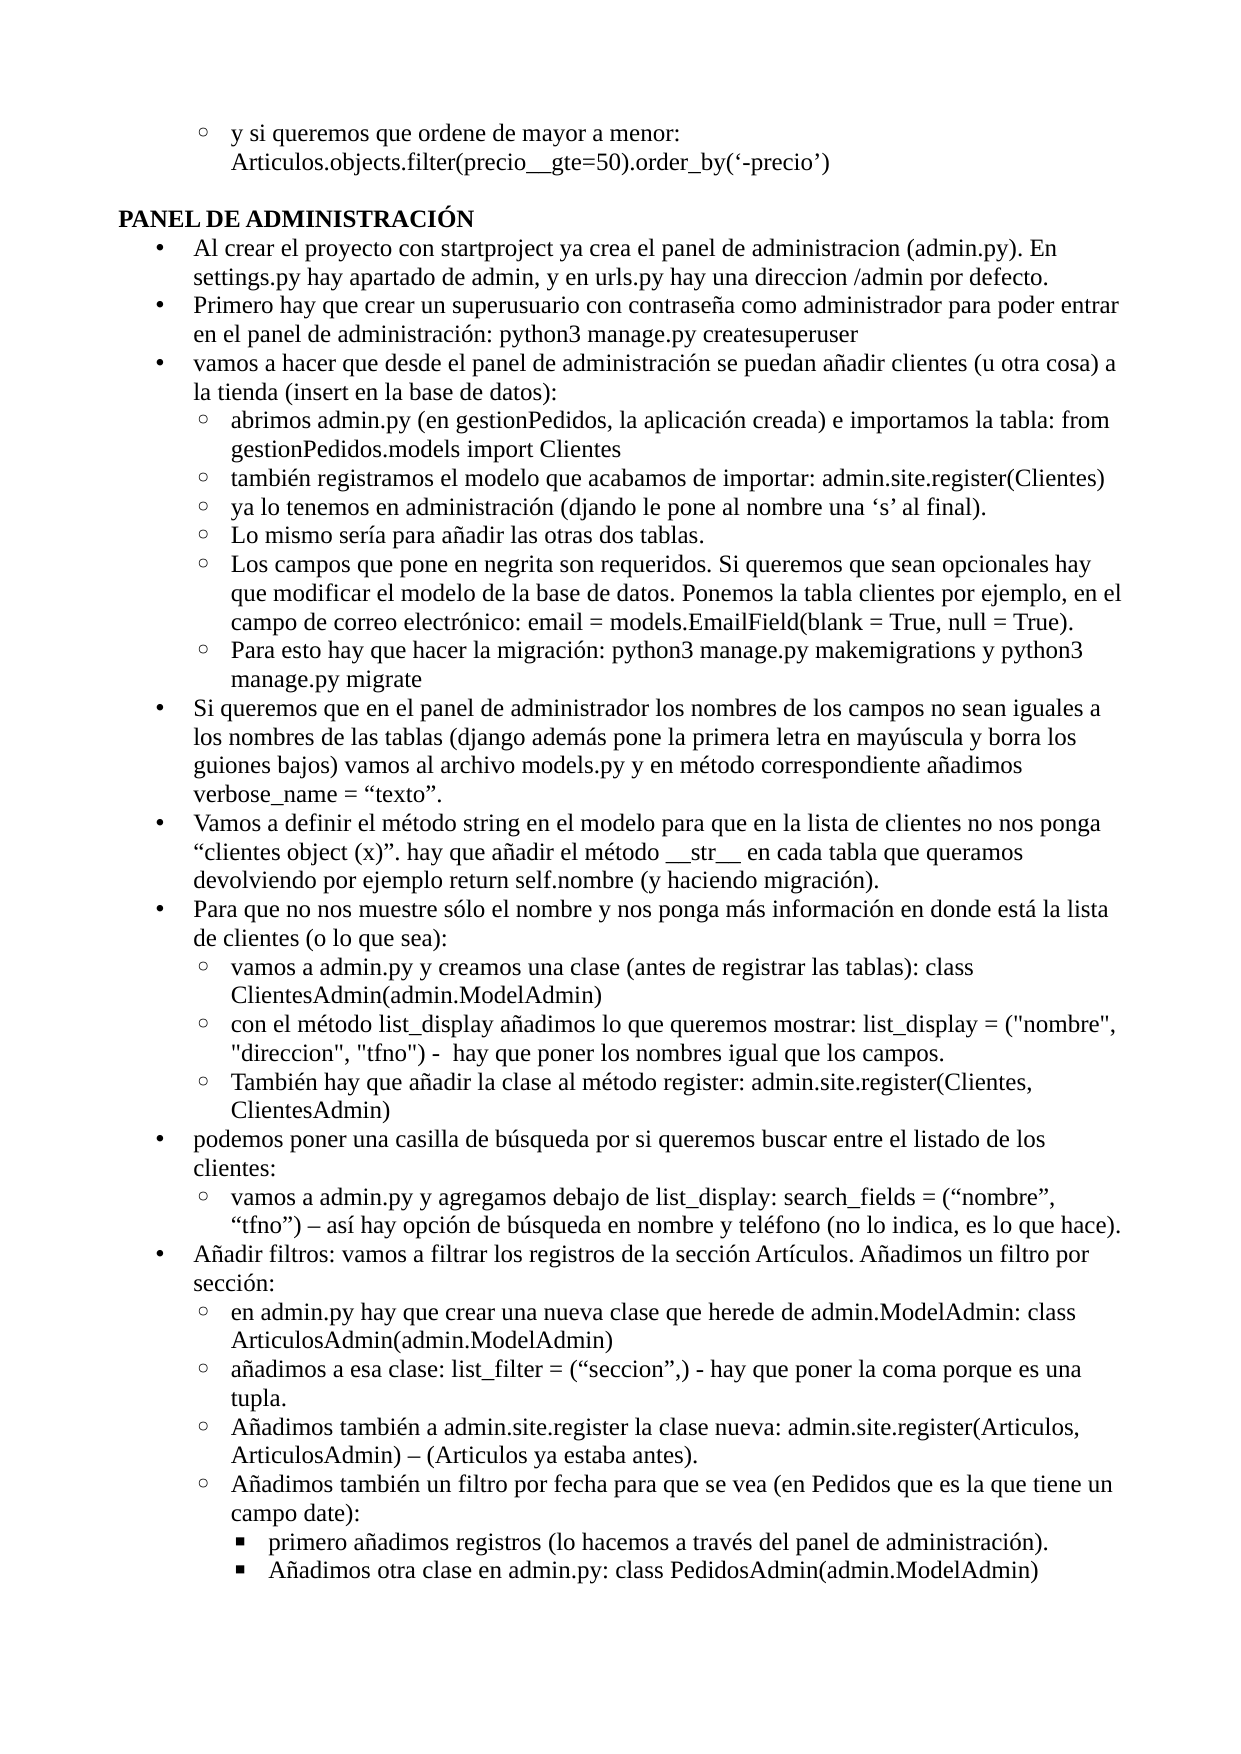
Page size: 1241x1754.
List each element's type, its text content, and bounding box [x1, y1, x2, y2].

list Vamos a definir el método string en el modelo para que en la lista de clientes no nos ponga “clientes object (x)”. hay que añadir el método __str__ en cada tabla que queramos devolviendo por ejemplo return self.nombre (y haciendo migración). [156, 808, 1122, 894]
list vamos a admin.py y creamos una clase (antes de registrar las tablas): class ClientesAdmin(admin.ModelAdmin) [193, 952, 1122, 1009]
list Primero hay que crear un superusuario con contraseña como administrador para poder entrar en el panel de administración: python3 manage.py createsuperuser [156, 291, 1122, 348]
list Si queremos que en el panel de administrador los nombres de los campos no sean iguales a los nombres de las tablas (django además pone la primera letra en mayúscula y borra los guiones bajos) vamos al archivo models.py y en método correspondiente añadimos verbose_name = “texto”. [156, 693, 1122, 808]
list abrimos admin.py (en gestionPedidos, la aplicación creada) e importamos la tabla: from gestionPedidos.models import Clientes [193, 406, 1122, 463]
list Al crear el proyecto con startproject ya crea el panel de administracion (admin.py). En settings.py hay apartado de admin, y en urls.py hay una direccion /admin por defecto. [156, 233, 1122, 291]
list Para que no nos muestre sólo el nombre y nos ponga más información en donde está la lista de clientes (o lo que sea): [156, 894, 1122, 952]
text PANEL DE ADMINISTRACIÓN [118, 204, 1122, 233]
list Añadir filtros: vamos a filtrar los registros de la sección Artículos. Añadimos un filtro por sección: [156, 1239, 1122, 1297]
list vamos a hacer que desde el panel de administración se puedan añadir clientes (u otra cosa) a la tienda (insert en la base de datos): [156, 348, 1122, 406]
list Añadimos también un filtro por fecha para que se vea (en Pedidos que es la que tiene un campo date): [193, 1469, 1122, 1527]
list También hay que añadir la clase al método register: admin.site.register(Clientes, ClientesAdmin) [193, 1067, 1122, 1124]
list Añadimos también a admin.site.register la clase nueva: admin.site.register(Articulos, ArticulosAdmin) – (Articulos ya estaba antes). [193, 1412, 1122, 1469]
list en admin.py hay que crear una nueva clase que herede de admin.ModelAdmin: class ArticulosAdmin(admin.ModelAdmin) [193, 1297, 1122, 1354]
list Para esto hay que hacer la migración: python3 manage.py makemigrations y python3 manage.py migrate [193, 636, 1122, 693]
list también registramos el modelo que acabamos de importar: admin.site.register(Clientes) [193, 463, 1122, 492]
list vamos a admin.py y agregamos debajo de list_display: search_fields = (“nombre”, “tfno”) – así hay opción de búsqueda en nombre y teléfono (no lo indica, es lo que hace). [193, 1182, 1122, 1239]
list Añadimos otra clase en admin.py: class PedidosAdmin(admin.ModelAdmin) [231, 1556, 1122, 1584]
list con el método list_display añadimos lo que queremos mostrar: list_display = ("nombre", "direccion", "tfno") - hay que poner los nombres igual que los campos. [193, 1009, 1122, 1067]
list ya lo tenemos en administración (djando le pone al nombre una ‘s’ al final). [193, 492, 1122, 521]
list Lo mismo sería para añadir las otras dos tablas. [193, 521, 1122, 549]
list podemos poner una casilla de búsqueda por si queremos buscar entre el listado de los clientes: [156, 1124, 1122, 1182]
list añadimos a esa clase: list_filter = (“seccion”,) - hay que poner la coma porque es una tupla. [193, 1354, 1122, 1412]
list Los campos que pone en negrita son requeridos. Si queremos que sean opcionales hay que modificar el modelo de la base de datos. Ponemos la tabla clientes por ejemplo, en el campo de correo electrónico: email = models.EmailField(blank = True, null = True). [193, 549, 1122, 636]
list primero añadimos registros (lo hacemos a través del panel de administración). [231, 1527, 1122, 1556]
list y si queremos que ordene de mayor a menor: Articulos.objects.filter(precio__gte=50).order_by(‘-precio’) [193, 118, 1122, 176]
